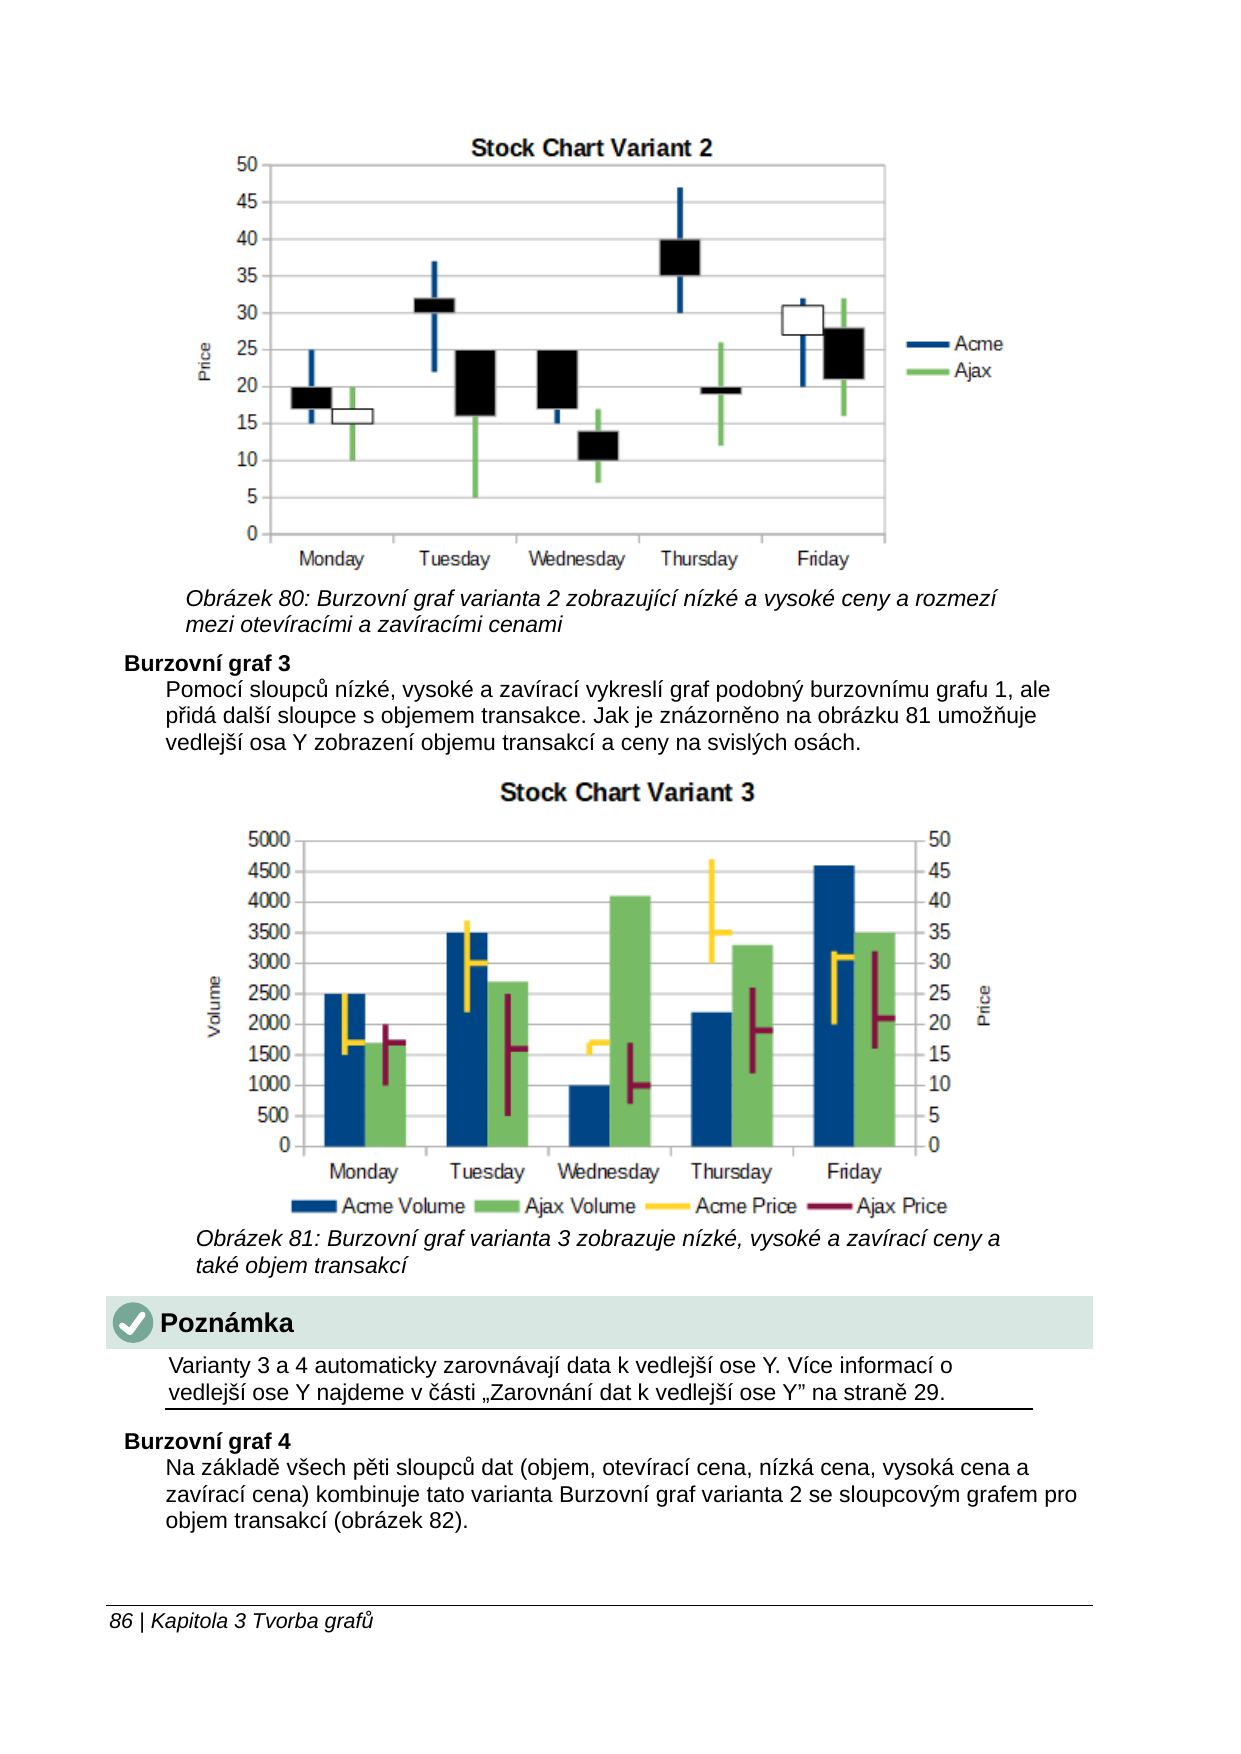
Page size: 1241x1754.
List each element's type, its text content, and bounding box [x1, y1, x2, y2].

text Burzovní graf 4 [124, 1428, 1093, 1454]
text Varianty 3 a 4 automaticky zarovnávají data k vedlejší ose Y. Více informací o vedlejší ose Y najdeme v části „Zarovnání dat k vedlejší ose Y” na straně 26. [165, 1349, 1033, 1408]
picture [185, 118, 1014, 585]
text Pomocí sloupců nízké, vysoké a zavírací vykreslí graf podobný burzovnímu grafu 1, ale přidá další sloupce s objemem transakce. Jak je znázorněno na obrázku 81 umožňuje vedlejší osa Y zobrazení objemu transakcí a ceny na svislých osách. [165, 676, 1093, 755]
text Obrázek 80: Burzovní graf varianta 2 zobrazující nízké a vysoké ceny a rozmezí mezi otevíracími a zavíracími cenami [185, 585, 1014, 638]
text Na základě všech pěti sloupců dat (objem, otevírací cena, nízká cena, vysoká cena a zavírací cena) kombinuje tato varianta Burzovní graf varianta 2 se sloupcovým grafem pro objem transakcí (obrázek 82). [165, 1454, 1093, 1533]
text Obrázek 81: Burzovní graf varianta 3 zobrazuje nízké, vysoké a zavírací ceny a také objem transakcí [196, 1226, 1003, 1278]
text Burzovní graf 3 [124, 649, 1093, 676]
subtitle Poznámka [106, 1296, 1093, 1349]
picture [195, 767, 1004, 1226]
